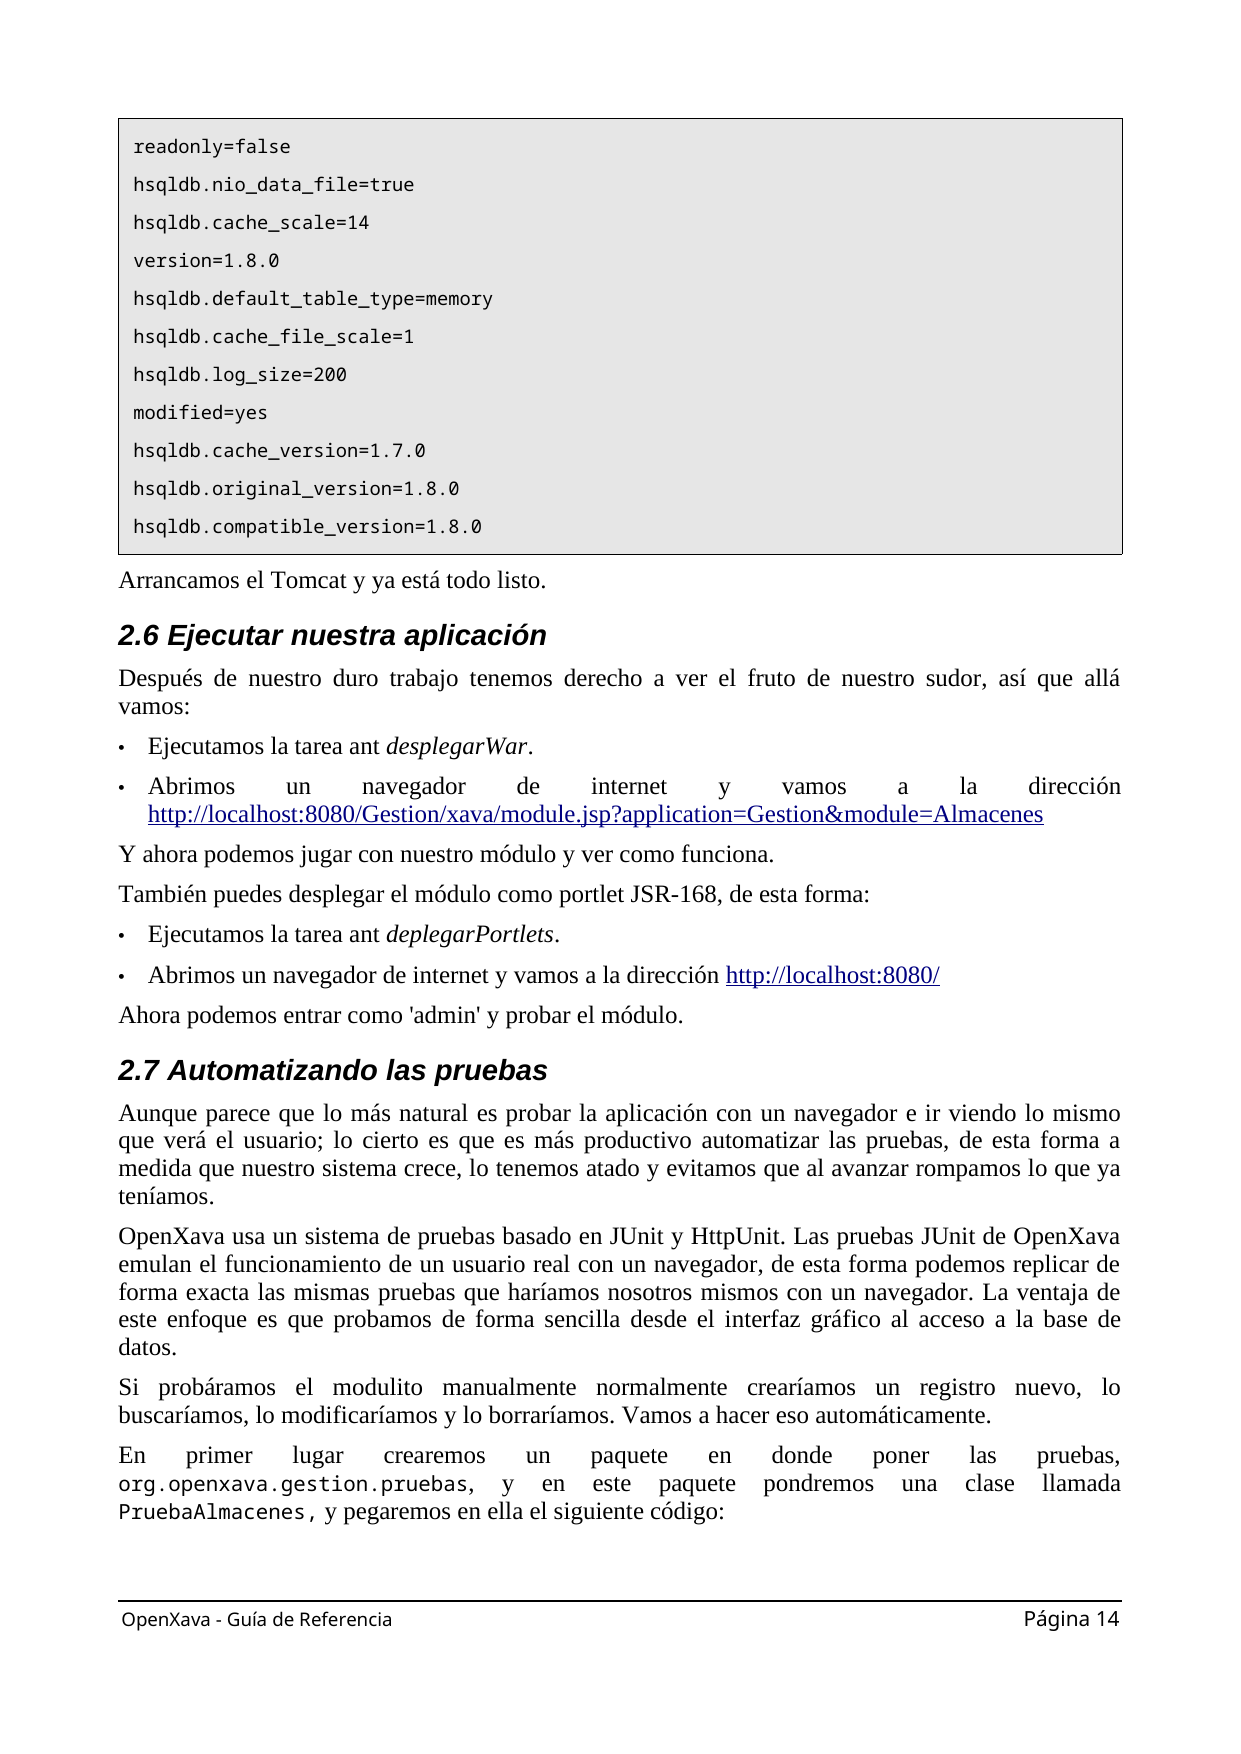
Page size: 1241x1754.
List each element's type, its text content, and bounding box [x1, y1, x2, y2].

text Y ahora podemos jugar con nuestro módulo y ver como funciona. [118, 840, 1122, 868]
text Arrancamos el Tomcat y ya está todo listo. [118, 566, 1122, 594]
list Ejecutamos la tarea ant desplegarWar. [118, 732, 1122, 760]
text modified=yes [119, 384, 1122, 422]
subtitle Automatizando las pruebas [118, 1054, 1122, 1086]
list Ejecutamos la tarea ant deplegarPortlets. [118, 921, 1122, 948]
text hsqldb.compatible_version=1.8.0 [119, 498, 1122, 554]
text hsqldb.cache_version=1.7.0 [119, 422, 1122, 460]
text hsqldb.cache_file_scale=1 [119, 308, 1122, 346]
text hsqldb.cache_scale=14 [119, 194, 1122, 232]
subtitle Ejecutar nuestra aplicación [118, 619, 1122, 652]
text Después de nuestro duro trabajo tenemos derecho a ver el fruto de nuestro sudor, así que allá vamos: [118, 664, 1122, 719]
text Si probáramos el modulito manualmente normalmente crearíamos un registro nuevo, lo buscaríamos, lo modificaríamos y lo borraríamos. Vamos a hacer eso automáticamente. [118, 1373, 1122, 1429]
text hsqldb.default_table_type=memory [119, 270, 1122, 308]
list Abrimos un navegador de internet y vamos a la dirección http://localhost:8080/Gestion/xava/module.jsp?application=Gestion&module=Almacenes [118, 772, 1122, 828]
text hsqldb.log_size=200 [119, 346, 1122, 384]
text En primer lugar crearemos un paquete en donde poner las pruebas, org.openxava.gestion.pruebas, y en este paquete pondremos una clase llamada PruebaAlmacenes, y pegaremos en ella el siguiente código: [118, 1441, 1122, 1525]
text hsqldb.original_version=1.8.0 [119, 460, 1122, 498]
text OpenXava usa un sistema de pruebas basado en JUnit y HttpUnit. Las pruebas JUnit de OpenXava emulan el funcionamiento de un usuario real con un navegador, de esta forma podemos replicar de forma exacta las mismas pruebas que haríamos nosotros mismos con un navegador. La ventaja de este enfoque es que probamos de forma sencilla desde el interfaz gráfico al acceso a la base de datos. [118, 1222, 1122, 1361]
text Ahora podemos entrar como 'admin' y probar el módulo. [118, 1001, 1122, 1029]
text Aunque parece que lo más natural es probar la aplicación con un navegador e ir viendo lo mismo que verá el usuario; lo cierto es que es más productivo automatizar las pruebas, de esta forma a medida que nuestro sistema crece, lo tenemos atado y evitamos que al avanzar rompamos lo que ya teníamos. [118, 1099, 1122, 1210]
text readonly=false [119, 119, 1122, 156]
text También puedes desplegar el módulo como portlet JSR-168, de esta forma: [118, 880, 1122, 908]
list Abrimos un navegador de internet y vamos a la dirección http://localhost:8080/ [118, 961, 1122, 988]
text hsqldb.nio_data_file=true [119, 156, 1122, 194]
text version=1.8.0 [119, 232, 1122, 270]
